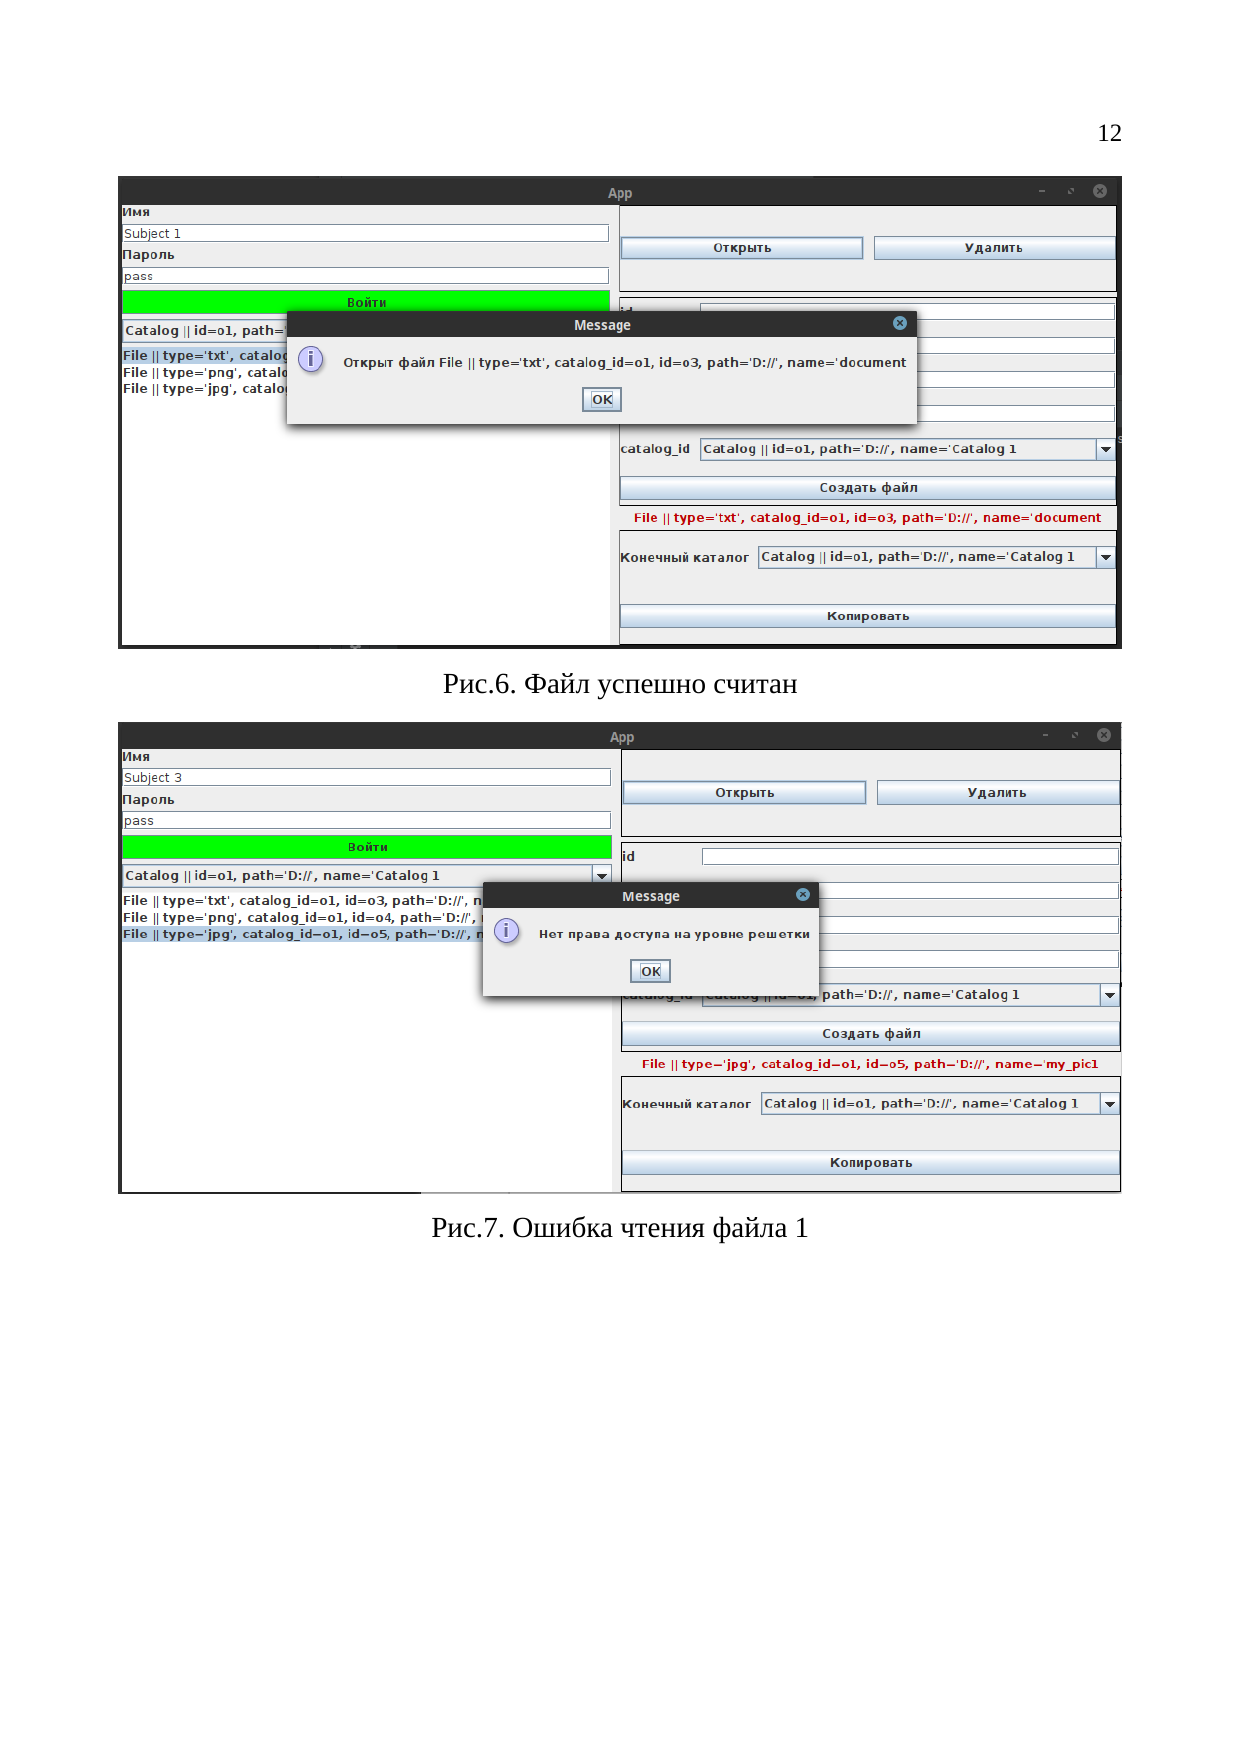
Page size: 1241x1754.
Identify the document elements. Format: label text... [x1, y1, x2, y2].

text Рис.6. Файл успешно считан [118, 649, 1122, 699]
picture [118, 176, 1122, 649]
picture [118, 722, 1122, 1194]
text Рис.7. Ошибка чтения файла 1 [118, 1194, 1122, 1244]
